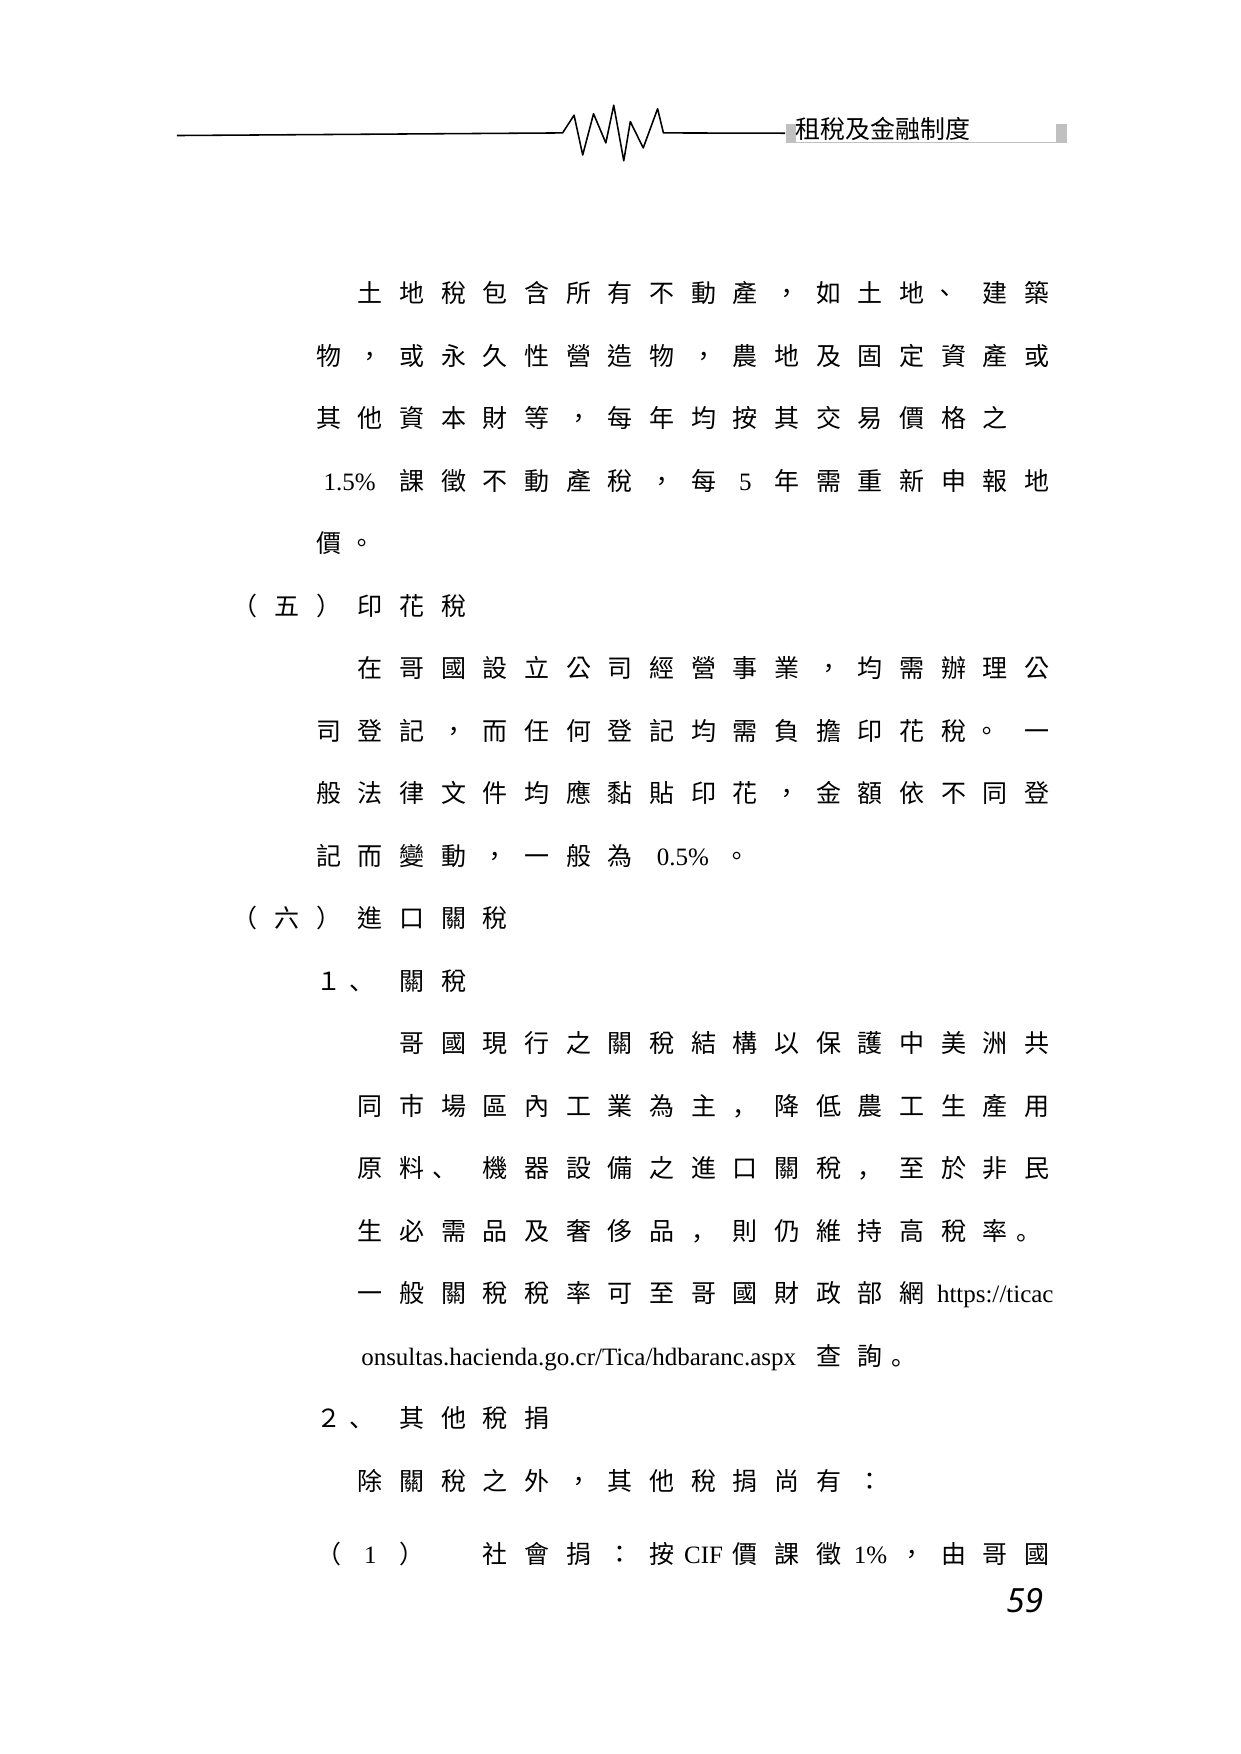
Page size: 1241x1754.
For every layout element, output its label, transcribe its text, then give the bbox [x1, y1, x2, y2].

text 在哥國設立公司經營事業，均需辦理公司登記，而任何登記均需負擔印花稅。一般法律文件均應黏貼印花，金額依不同登記而變動，一般為0.5%。 [281, 625, 1058, 875]
text ２、其他稅捐 [281, 1375, 1058, 1438]
text 土地稅包含所有不動產，如土地、建築物，或永久性營造物，農地及固定資產或其他資本財等，每年均按其交易價格之1.5%課徵不動產稅，每5年需重新申報地價。 [281, 250, 1058, 563]
text （五）印花稅 [207, 563, 1058, 625]
text １、關稅 [281, 938, 1058, 1000]
text 除關稅之外，其他稅捐尚有： [330, 1438, 1058, 1500]
text 哥國現行之關稅結構以保護中美洲共同市場區內工業為主，降低農工生產用原料、機器設備之進口關稅，至於非民生必需品及奢侈品，則仍維持高稅率。一般關稅稅率可至哥國財政部網https://ticaconsultas.hacienda.go.cr/Tica/hdbaranc.aspx查詢。 [330, 1000, 1058, 1375]
text （1） 社會捐：按CIF價課徵1%，由哥國 [306, 1500, 1058, 1563]
text （六）進口關稅 [207, 875, 1058, 938]
